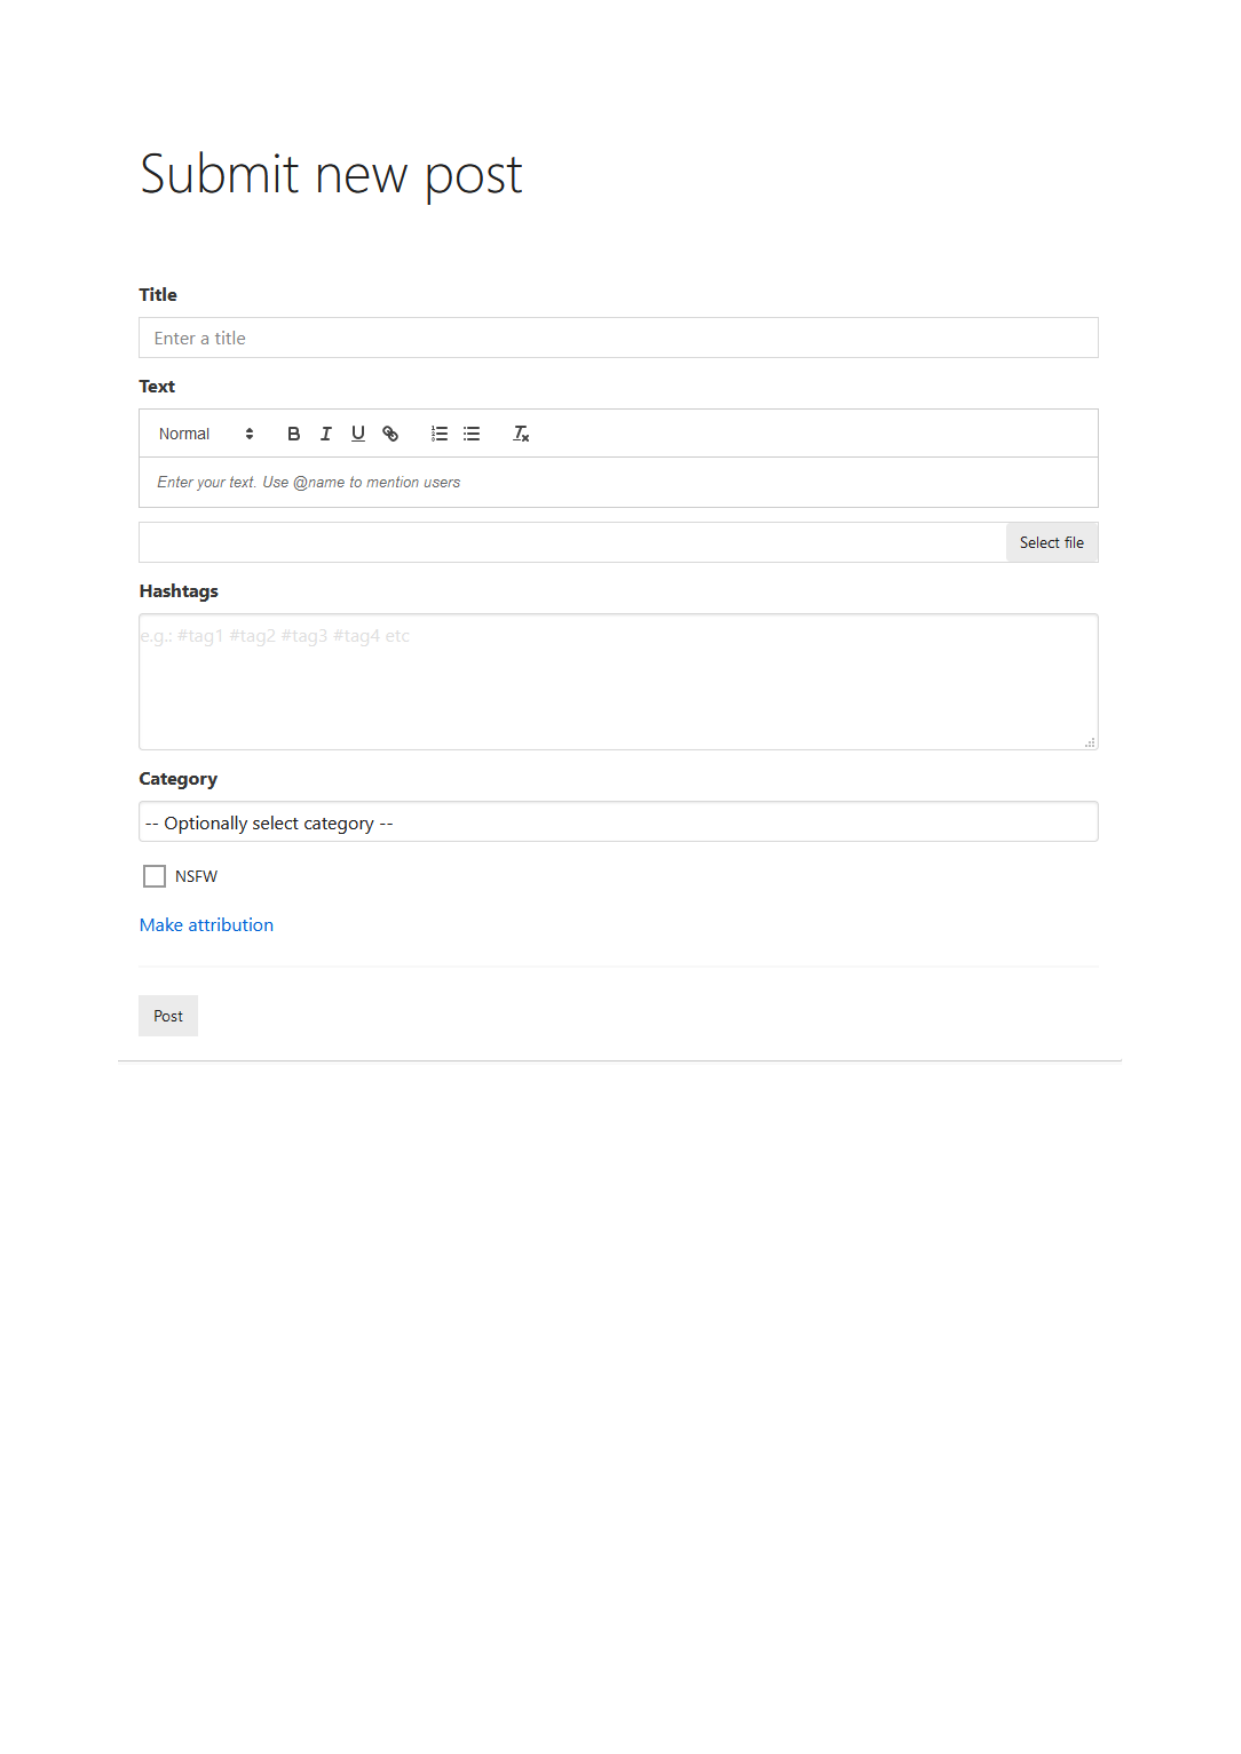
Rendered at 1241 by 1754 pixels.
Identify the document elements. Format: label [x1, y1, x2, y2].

picture [118, 118, 1123, 1065]
